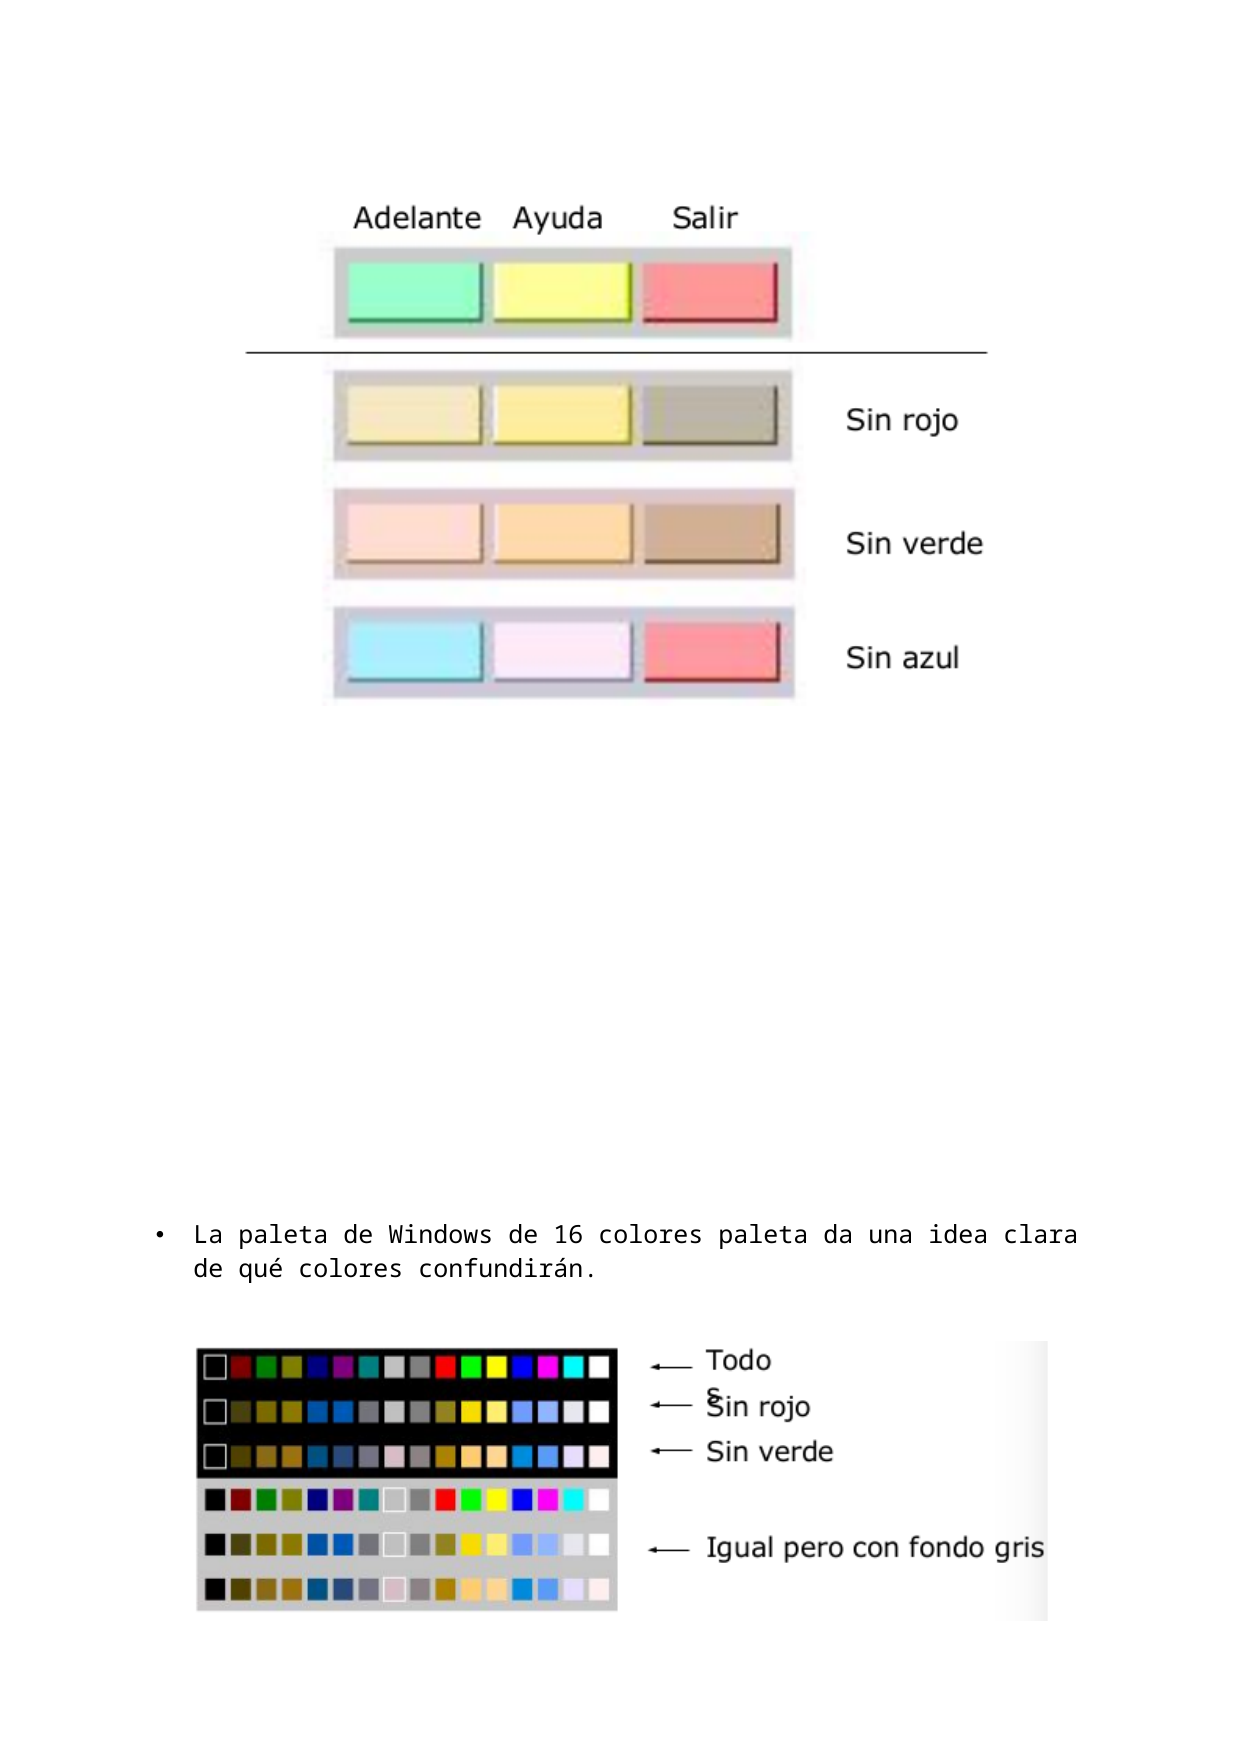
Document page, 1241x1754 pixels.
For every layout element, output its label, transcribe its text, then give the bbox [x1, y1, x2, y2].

picture [219, 177, 1021, 706]
list La paleta de Windows de 16 colores paleta da una idea clara de qué colores confundirán. [156, 1217, 1122, 1285]
picture [192, 1341, 1048, 1621]
